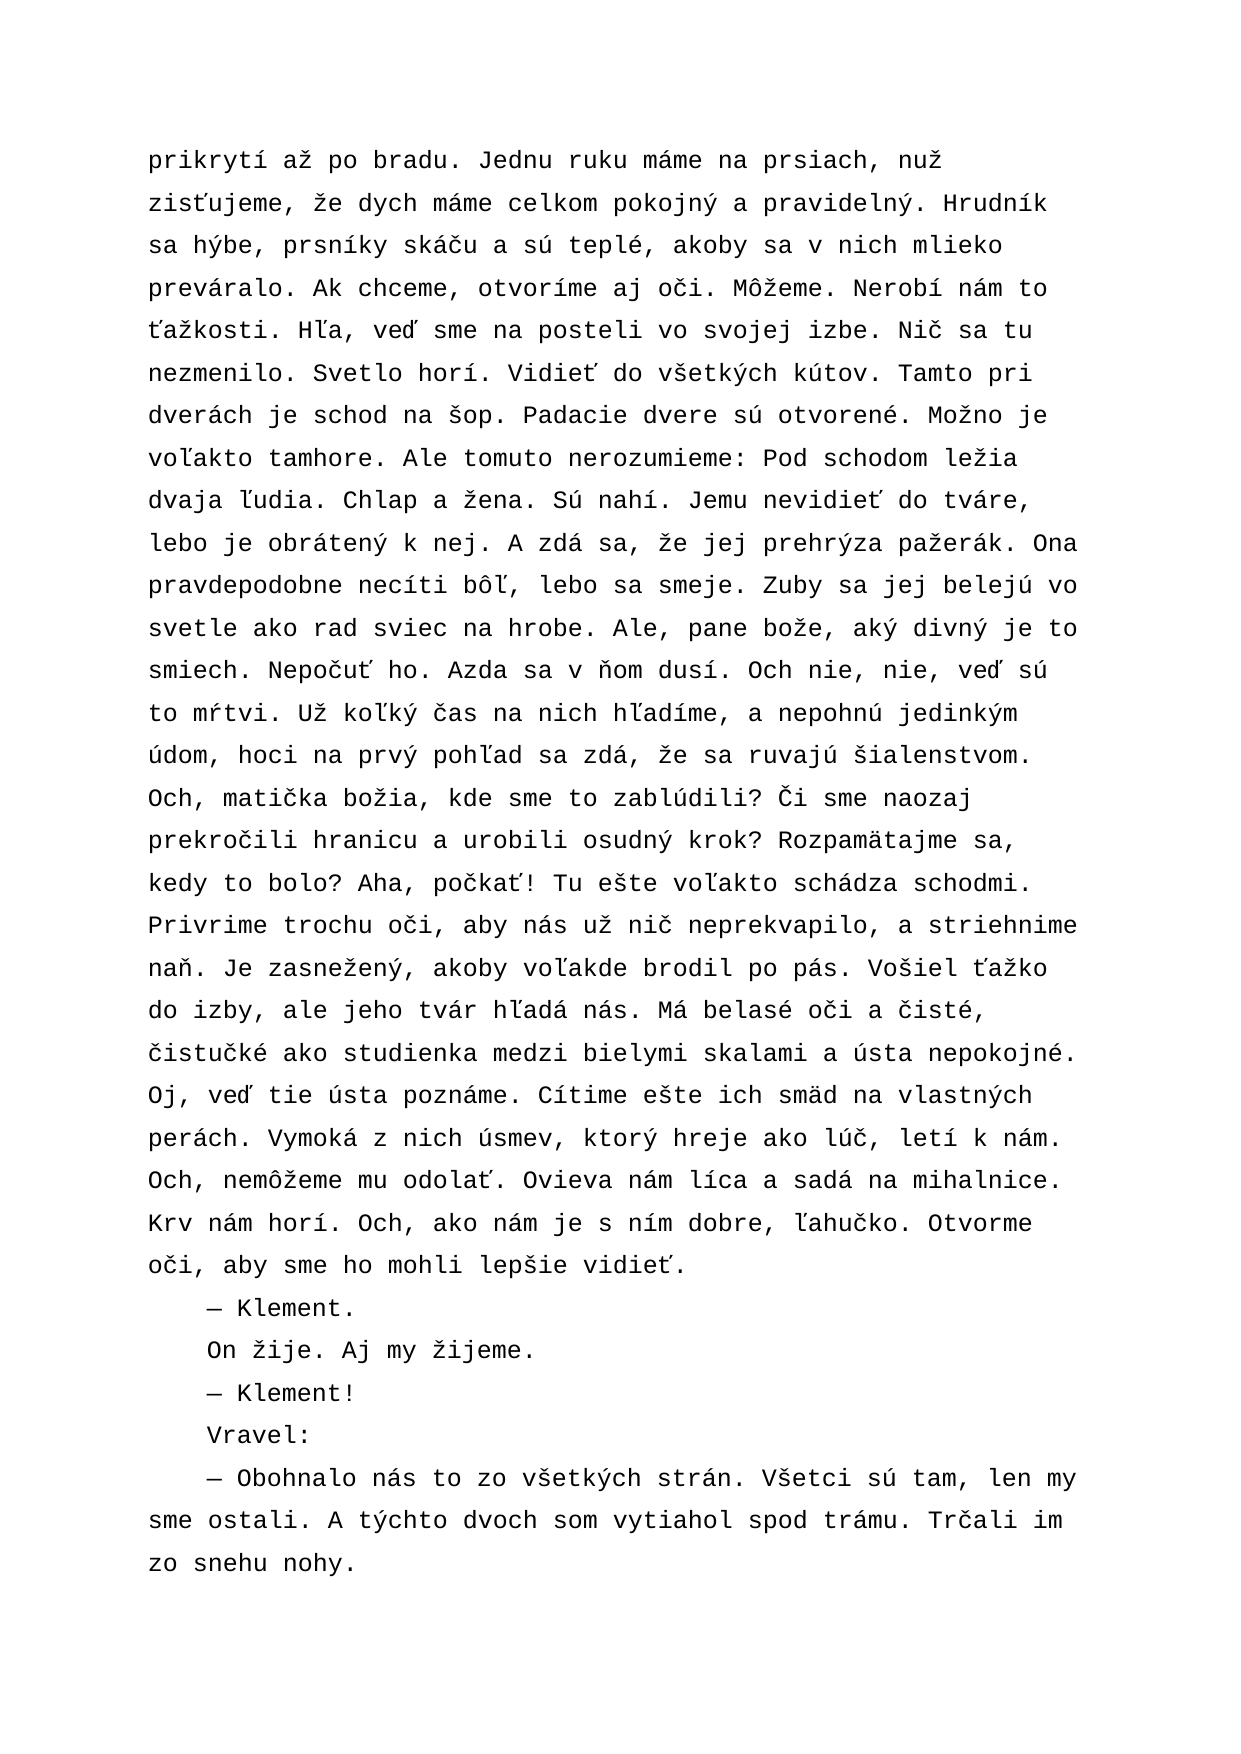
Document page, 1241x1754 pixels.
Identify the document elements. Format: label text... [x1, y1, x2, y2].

text prikrytí až po bradu. Jednu ruku máme na prsiach, nuž zisťujeme, že dych máme celkom pokojný a pravidelný. Hrudník sa hýbe, prsníky skáču a sú teplé, akoby sa v nich mlieko preváralo. Ak chceme, otvoríme aj oči. Môžeme. Nerobí nám to ťažkosti. Hľa, veď sme na posteli vo svojej izbe. Nič sa tu nezmenilo. Svetlo horí. Vidieť do všetkých kútov. Tamto pri dverách je schod na šop. Padacie dvere sú otvorené. Možno je voľakto tamhore. Ale tomuto nerozumieme: Pod schodom ležia dvaja ľudia. Chlap a žena. Sú nahí. Jemu nevidieť do tváre, lebo je obrátený k nej. A zdá sa, že jej prehrýza pažerák. Ona pravdepodobne necíti bôľ, lebo sa smeje. Zuby sa jej belejú vo svetle ako rad sviec na hrobe. Ale, pane bože, aký divný je to smiech. Nepočuť ho. Azda sa v ňom dusí. Och nie, nie, veď sú to mŕtvi. Už koľký čas na nich hľadíme, a nepohnú jedinkým údom, hoci na prvý pohľad sa zdá, že sa ruvajú šialenstvom. Och, matička božia, kde sme to zablúdili? Či sme naozaj prekročili hranicu a urobili osudný krok? Rozpamätajme sa, kedy to bolo? Aha, počkať! Tu ešte voľakto schádza schodmi. Privrime trochu oči, aby nás už nič neprekvapilo, a striehnime naň. Je zasnežený, akoby voľakde brodil po pás. Vošiel ťažko do izby, ale jeho tvár hľadá nás. Má belasé oči a čisté, čistučké ako studienka medzi bielymi skalami a ústa nepokojné. Oj, veď tie ústa poznáme. Cítime ešte ich smäd na vlastných perách. Vymoká z nich úsmev, ktorý hreje ako lúč, letí k nám. Och, nemôžeme mu odolať. Ovieva nám líca a sadá na mihalnice. Krv nám horí. Och, ako nám je s ním dobre, ľahučko. Otvorme oči, aby sme ho mohli lepšie vidieť. [148, 148, 1092, 1281]
text — Klement! [148, 1380, 1092, 1408]
text — Obohnalo nás to zo všetkých strán. Všetci sú tam, len my sme ostali. A týchto dvoch som vytiahol spod trámu. Trčali im zo snehu nohy. [148, 1465, 1092, 1578]
text Vravel: [148, 1423, 1092, 1451]
text On žije. Aj my žijeme. [148, 1338, 1092, 1366]
text — Klement. [148, 1295, 1092, 1323]
